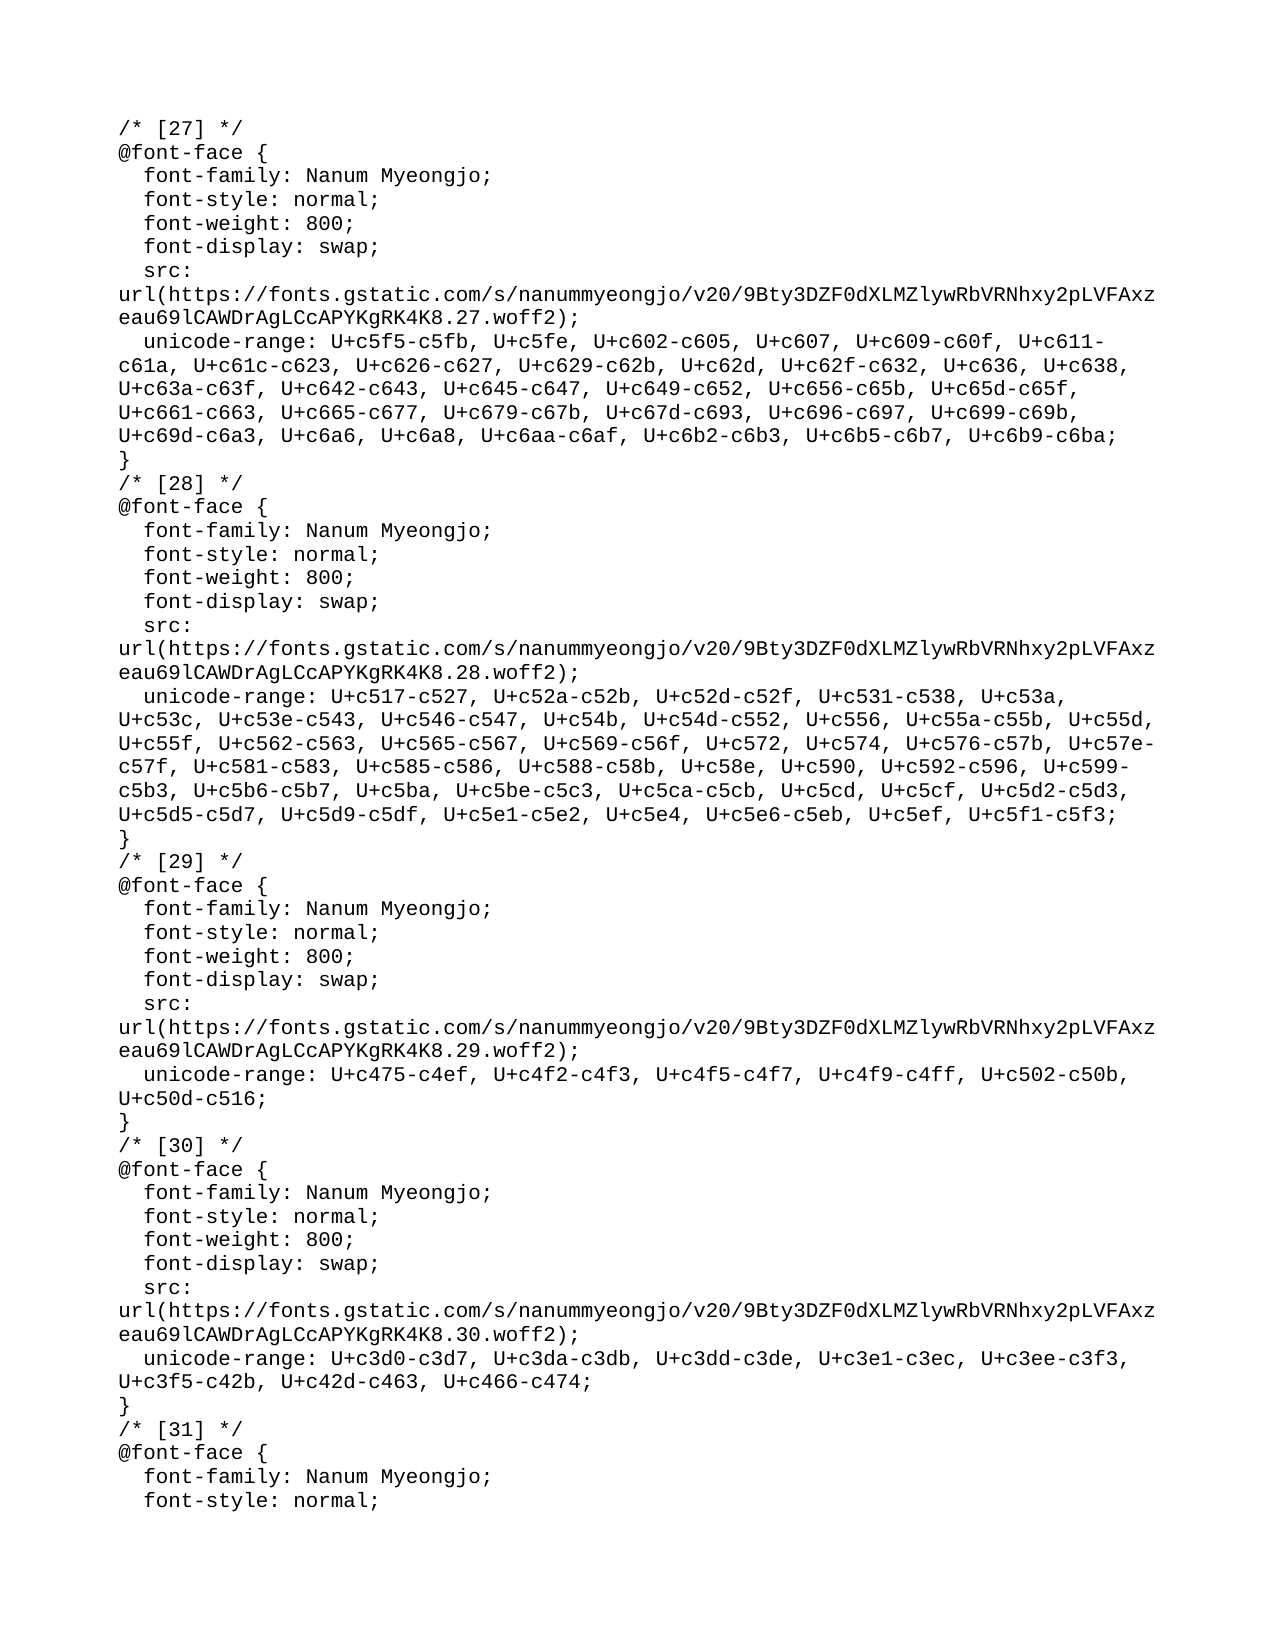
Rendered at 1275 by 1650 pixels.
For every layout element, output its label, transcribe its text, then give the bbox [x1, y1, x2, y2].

text font-style: normal; [118, 189, 1157, 213]
text src: url(https://fonts.gstatic.com/s/nanummyeongjo/v20/9Bty3DZF0dXLMZlywRbVRNhxy2pLVFAxzeau69lCAWDrAgLCcAPYKgRK4K8.27.woff2); [118, 260, 1157, 331]
text @font-face { [118, 1442, 1157, 1466]
text /* [28] */ [118, 473, 1157, 496]
text @font-face { [118, 496, 1157, 520]
text } [118, 1395, 1157, 1419]
text } [118, 827, 1157, 851]
text unicode-range: U+c517-c527, U+c52a-c52b, U+c52d-c52f, U+c531-c538, U+c53a, U+c53c, U+c53e-c543, U+c546-c547, U+c54b, U+c54d-c552, U+c556, U+c55a-c55b, U+c55d, U+c55f, U+c562-c563, U+c565-c567, U+c569-c56f, U+c572, U+c574, U+c576-c57b, U+c57e-c57f, U+c581-c583, U+c585-c586, U+c588-c58b, U+c58e, U+c590, U+c592-c596, U+c599-c5b3, U+c5b6-c5b7, U+c5ba, U+c5be-c5c3, U+c5ca-c5cb, U+c5cd, U+c5cf, U+c5d2-c5d3, U+c5d5-c5d7, U+c5d9-c5df, U+c5e1-c5e2, U+c5e4, U+c5e6-c5eb, U+c5ef, U+c5f1-c5f3; [118, 686, 1157, 827]
text font-display: swap; [118, 236, 1157, 260]
text font-display: swap; [118, 591, 1157, 615]
text font-weight: 800; [118, 567, 1157, 591]
text src: url(https://fonts.gstatic.com/s/nanummyeongjo/v20/9Bty3DZF0dXLMZlywRbVRNhxy2pLVFAxzeau69lCAWDrAgLCcAPYKgRK4K8.30.woff2); [118, 1277, 1157, 1348]
text font-style: normal; [118, 1489, 1157, 1513]
text font-family: Nanum Myeongjo; [118, 1182, 1157, 1206]
text unicode-range: U+c3d0-c3d7, U+c3da-c3db, U+c3dd-c3de, U+c3e1-c3ec, U+c3ee-c3f3, U+c3f5-c42b, U+c42d-c463, U+c466-c474; [118, 1348, 1157, 1395]
text unicode-range: U+c5f5-c5fb, U+c5fe, U+c602-c605, U+c607, U+c609-c60f, U+c611-c61a, U+c61c-c623, U+c626-c627, U+c629-c62b, U+c62d, U+c62f-c632, U+c636, U+c638, U+c63a-c63f, U+c642-c643, U+c645-c647, U+c649-c652, U+c656-c65b, U+c65d-c65f, U+c661-c663, U+c665-c677, U+c679-c67b, U+c67d-c693, U+c696-c697, U+c699-c69b, U+c69d-c6a3, U+c6a6, U+c6a8, U+c6aa-c6af, U+c6b2-c6b3, U+c6b5-c6b7, U+c6b9-c6ba; [118, 331, 1157, 449]
text font-style: normal; [118, 1206, 1157, 1229]
text src: url(https://fonts.gstatic.com/s/nanummyeongjo/v20/9Bty3DZF0dXLMZlywRbVRNhxy2pLVFAxzeau69lCAWDrAgLCcAPYKgRK4K8.28.woff2); [118, 615, 1157, 686]
text unicode-range: U+c475-c4ef, U+c4f2-c4f3, U+c4f5-c4f7, U+c4f9-c4ff, U+c502-c50b, U+c50d-c516; [118, 1064, 1157, 1111]
text font-style: normal; [118, 544, 1157, 567]
text font-family: Nanum Myeongjo; [118, 165, 1157, 189]
text /* [31] */ [118, 1419, 1157, 1442]
text @font-face { [118, 1158, 1157, 1182]
text font-weight: 800; [118, 946, 1157, 969]
text font-weight: 800; [118, 1229, 1157, 1253]
text font-display: swap; [118, 969, 1157, 993]
text @font-face { [118, 142, 1157, 165]
text /* [27] */ [118, 118, 1157, 142]
text } [118, 449, 1157, 473]
text font-weight: 800; [118, 213, 1157, 236]
text font-family: Nanum Myeongjo; [118, 520, 1157, 544]
text font-family: Nanum Myeongjo; [118, 1466, 1157, 1489]
text font-display: swap; [118, 1253, 1157, 1277]
text /* [29] */ [118, 851, 1157, 875]
text font-family: Nanum Myeongjo; [118, 898, 1157, 922]
text } [118, 1111, 1157, 1135]
text @font-face { [118, 875, 1157, 898]
text src: url(https://fonts.gstatic.com/s/nanummyeongjo/v20/9Bty3DZF0dXLMZlywRbVRNhxy2pLVFAxzeau69lCAWDrAgLCcAPYKgRK4K8.29.woff2); [118, 993, 1157, 1064]
text font-style: normal; [118, 922, 1157, 946]
text /* [30] */ [118, 1135, 1157, 1158]
